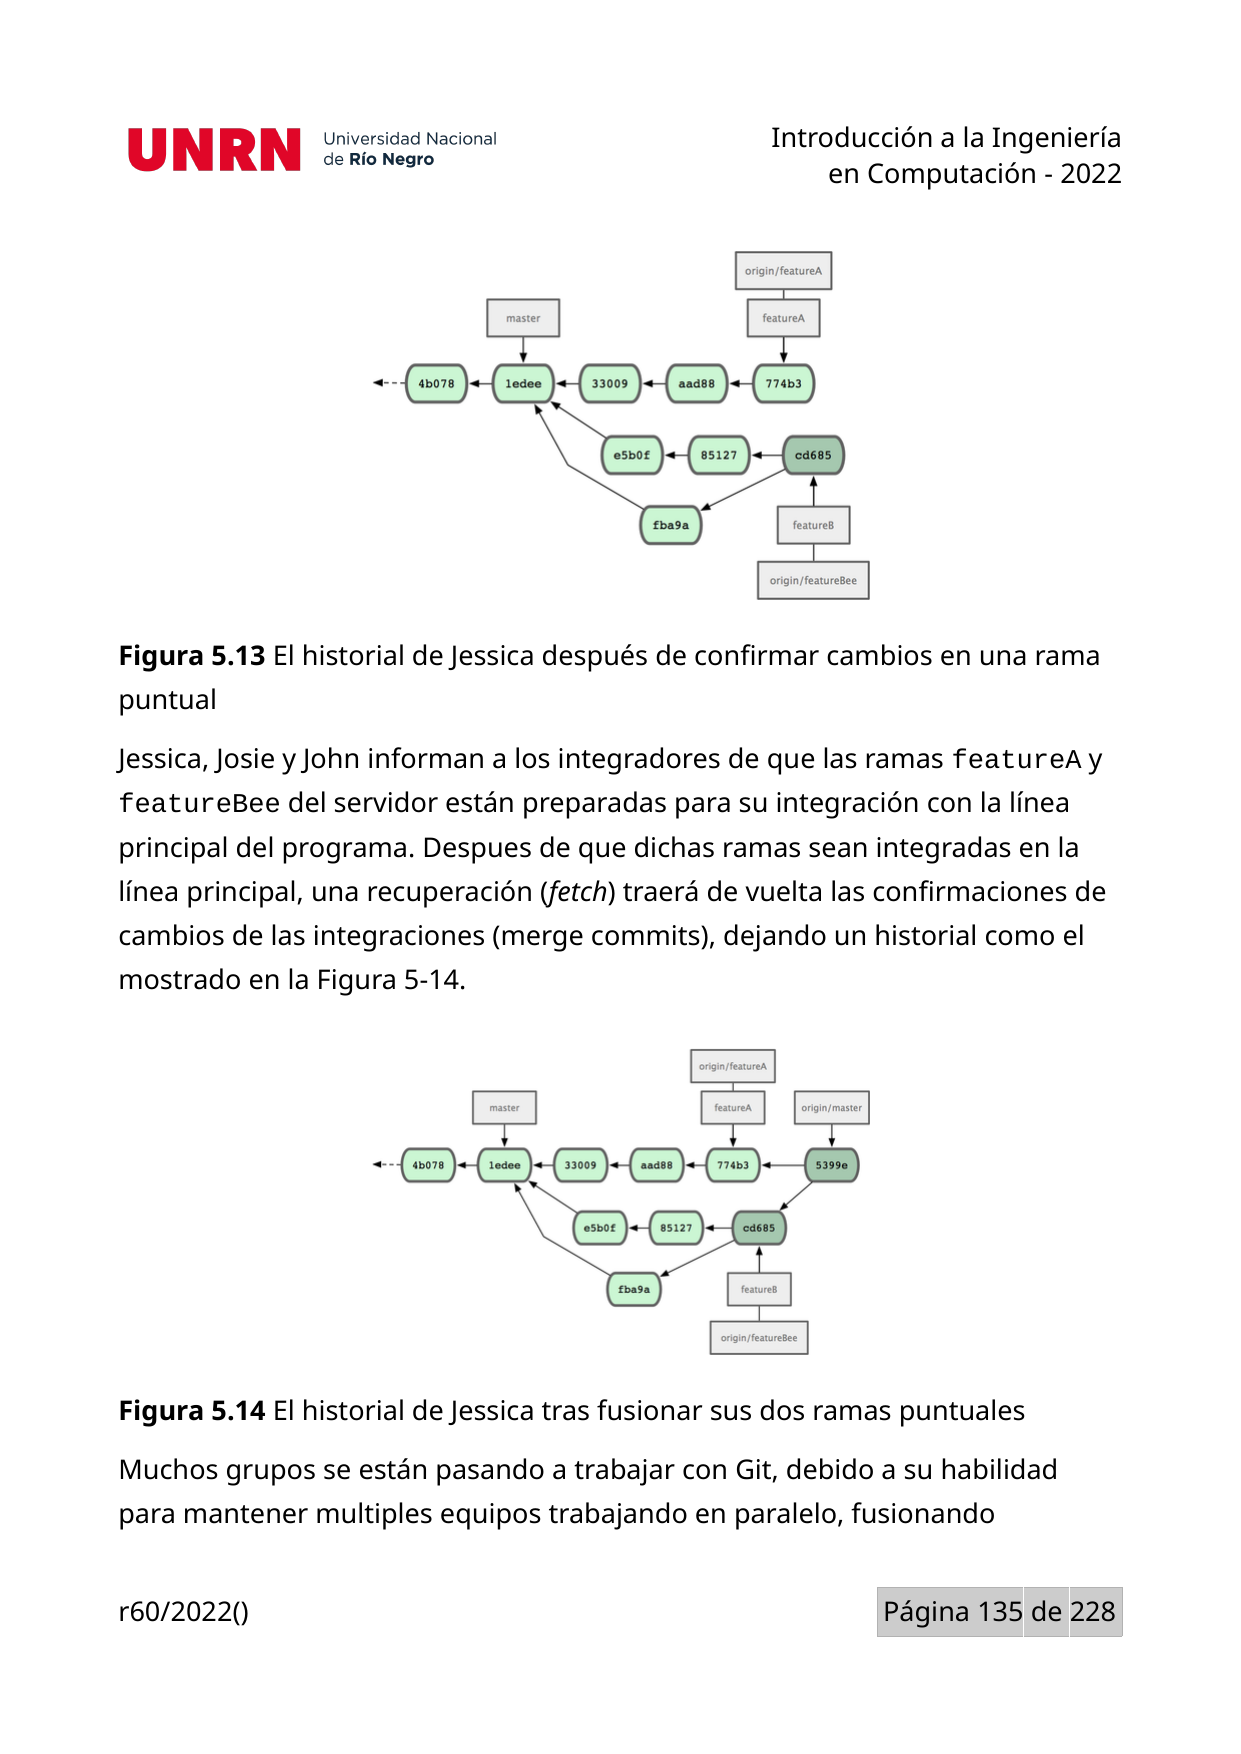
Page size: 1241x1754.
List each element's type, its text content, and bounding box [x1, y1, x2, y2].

picture [118, 118, 505, 180]
picture [370, 1048, 870, 1355]
text Muchos grupos se están pasando a trabajar con Git, debido a su habilidad para mantener multiples equipos trabajando en paralelo, fusionando [118, 1450, 1122, 1531]
text Figura 5.13 El historial de Jessica después de confirmar cambios en una rama puntual [118, 221, 1122, 718]
picture [370, 250, 870, 600]
text Figura 5.14 El historial de Jessica tras fusionar sus dos ramas puntuales [118, 1019, 1122, 1428]
text Jessica, Josie y John informan a los integradores de que las ramas featureA y featureBee del servidor están preparadas para su integración con la línea principal del programa. Despues de que dichas ramas sean integradas en la línea principal, una recuperación (fetch) traerá de vuelta las confirmaciones de cambios de las integraciones (merge commits), dejando un historial como el mostrado en la Figura 5-14. [118, 739, 1122, 998]
